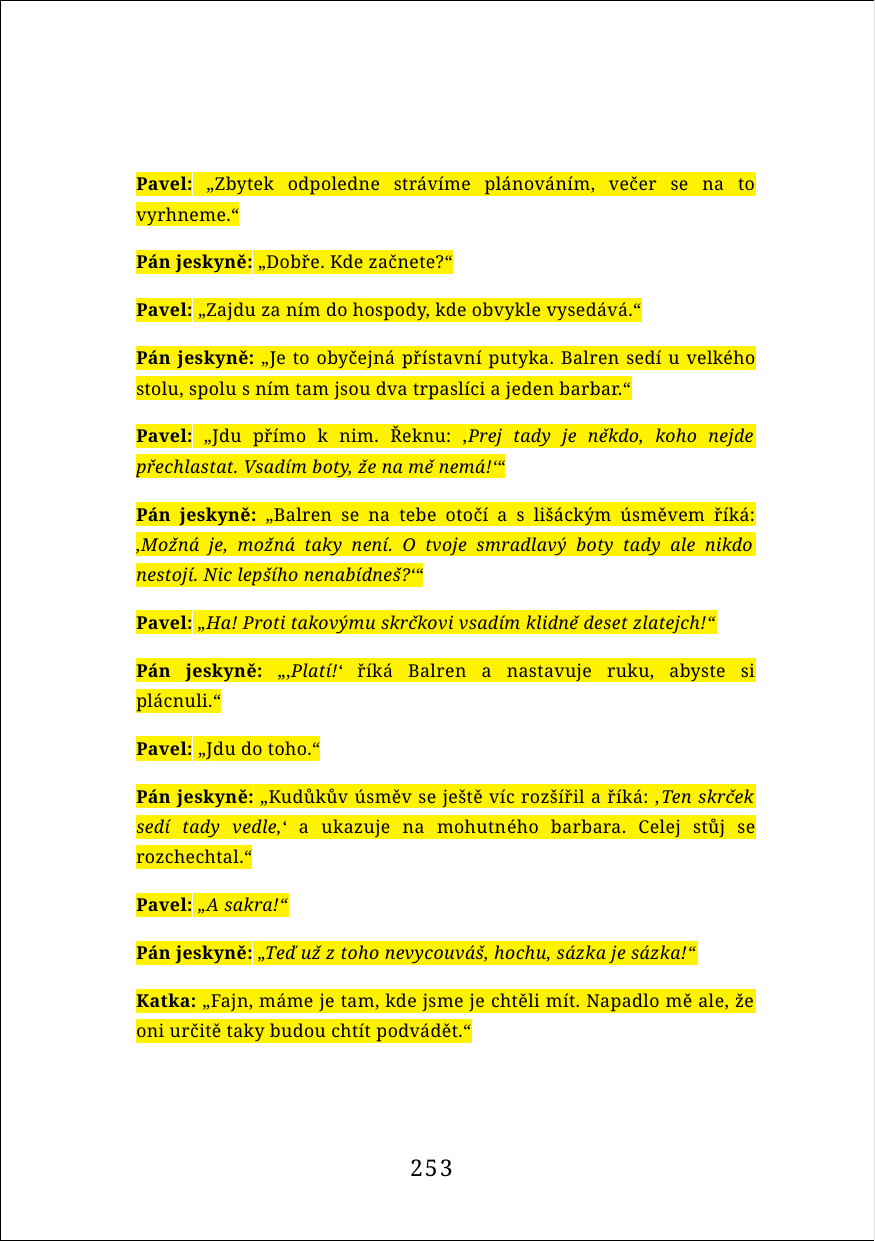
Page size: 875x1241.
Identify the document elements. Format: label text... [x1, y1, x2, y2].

text Pán jeskyně: „Teď už z toho nevycouváš, hochu, sázka je sázka!“ [136, 941, 756, 965]
text Pavel: „Ha! Proti takovýmu skrčkovi vsadím klidně deset zlatejch!“ [136, 610, 756, 634]
text Pavel: „Zajdu za ním do hospody, kde obvykle vysedává.“ [136, 298, 756, 322]
text Pavel: „Zbytek odpoledne strávíme plánováním, večer se na to vyrhneme.“ [136, 172, 756, 226]
text Pán jeskyně: „Kudůkův úsměv se ještě víc rozšířil a říká: ‚Ten skrček sedí tady vedle,‘ a ukazuje na mohutného barbara. Celej stůj se rozchechtal.“ [136, 784, 756, 869]
text Pán jeskyně: „‚Platí!‘ říká Balren a nastavuje ruku, abyste si plácnuli.“ [136, 658, 756, 713]
text Pán jeskyně: „Balren se na tebe otočí a s lišáckým úsměvem říká: ‚Možná je, možná taky není. O tvoje smradlavý boty tady ale nikdo nestojí. Nic lepšího nenabídneš?‘“ [136, 502, 756, 587]
text Pavel: „Jdu přímo k nim. Řeknu: ‚Prej tady je někdo, koho nejde přechlastat. Vsadím boty, že na mě nemá!‘“ [136, 424, 756, 478]
text Pavel: „Jdu do toho.“ [136, 736, 756, 761]
text Pán jeskyně: „Dobře. Kde začnete?“ [136, 250, 756, 274]
text Katka: „Fajn, máme je tam, kde jsme je chtěli mít. Napadlo mě ale, že oni určitě taky budou chtít podvádět.“ [136, 988, 756, 1043]
text Pán jeskyně: „Je to obyčejná přístavní putyka. Balren sedí u velkého stolu, spolu s ním tam jsou dva trpaslíci a jeden barbar.“ [136, 346, 756, 400]
text Pavel: „A sakra!“ [136, 893, 756, 917]
